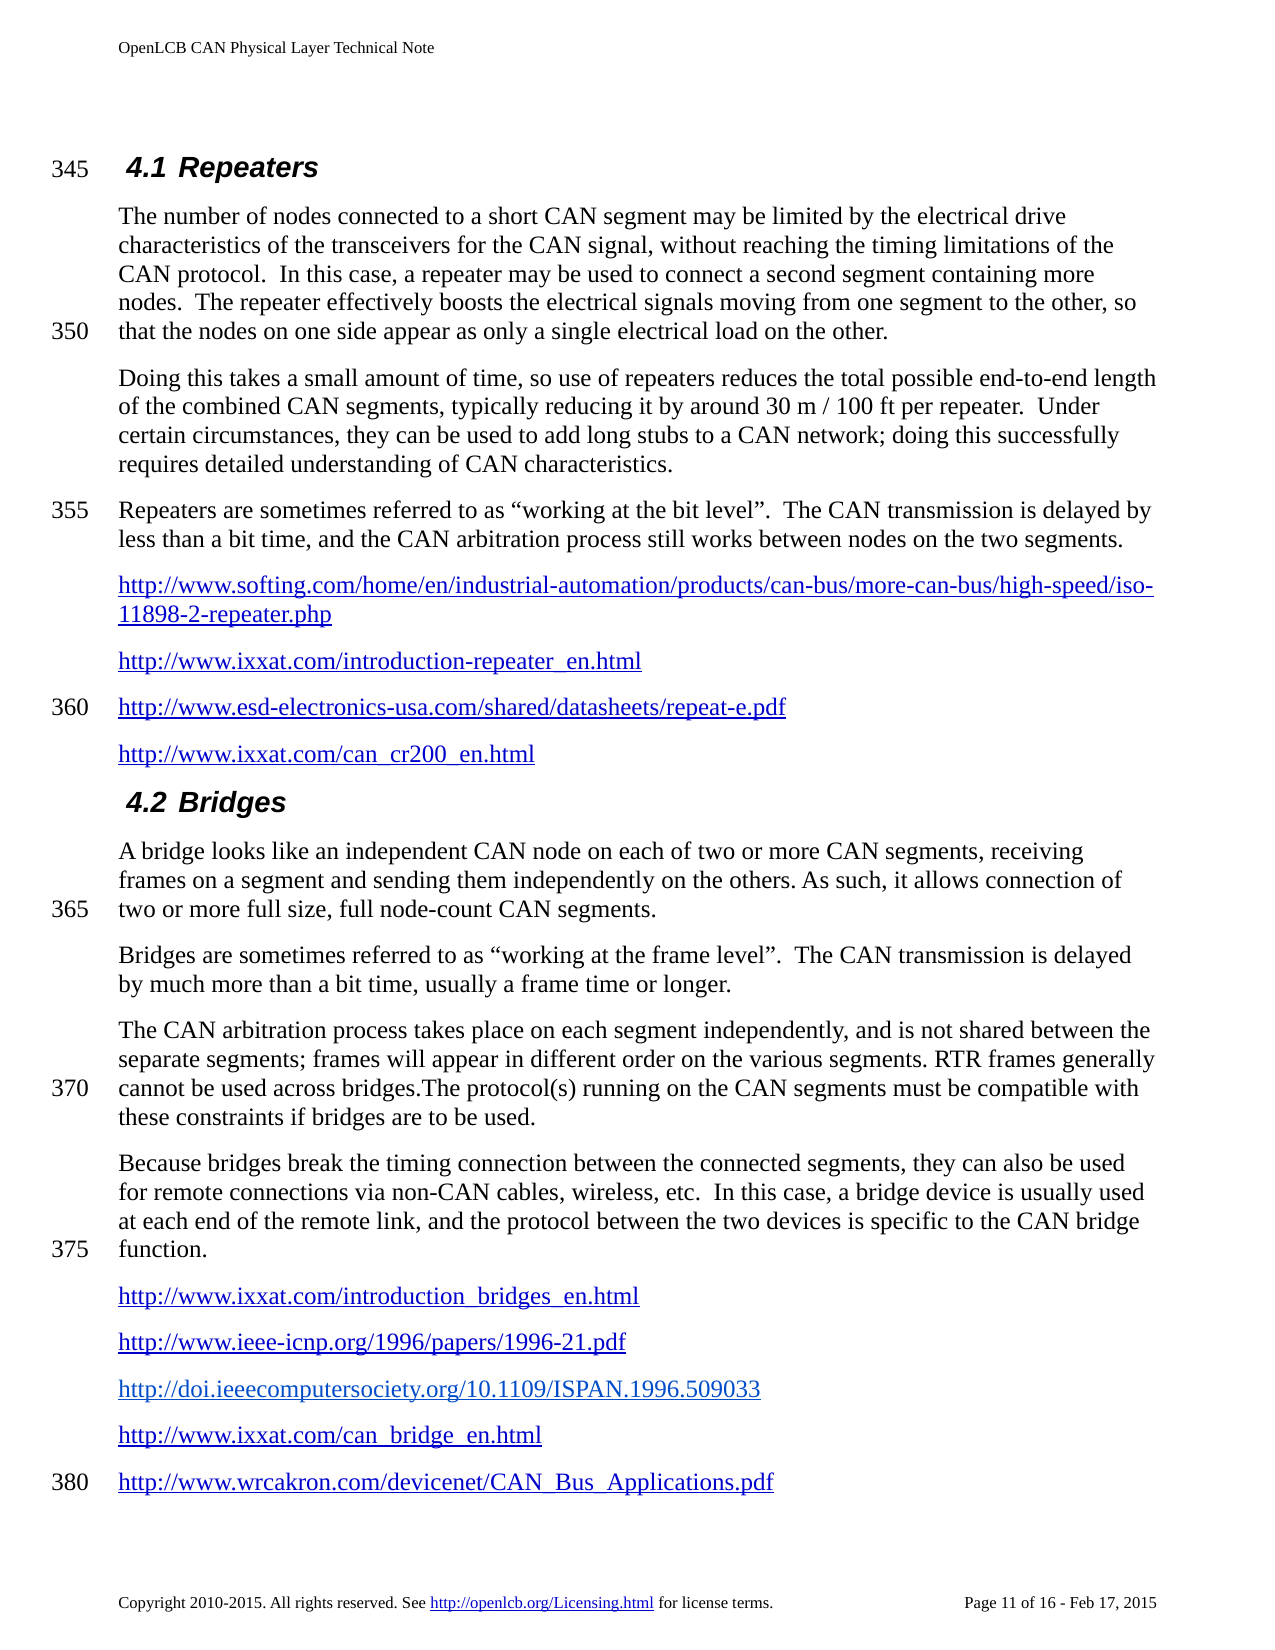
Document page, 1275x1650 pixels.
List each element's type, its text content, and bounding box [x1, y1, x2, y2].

text http://doi.ieeecomputersociety.org/10.1109/ISPAN.1996.509033 [118, 1374, 1157, 1403]
text A bridge looks like an independent CAN node on each of two or more CAN segments, receiving frames on a segment and sending them independently on the others. As such, it allows connection of two or more full size, full node-count CAN segments. [118, 836, 1157, 923]
subtitle Repeaters [118, 150, 1157, 183]
text The CAN arbitration process takes place on each segment independently, and is not shared between the separate segments; frames will appear in different order on the various segments. RTR frames generally cannot be used across bridges.The protocol(s) running on the CAN segments must be compatible with these constraints if bridges are to be used. [118, 1016, 1157, 1131]
text Repeaters are sometimes referred to as “working at the bit level”. The CAN transmission is delayed by less than a bit time, and the CAN arbitration process still works between nodes on the two segments. [118, 495, 1157, 553]
text The number of nodes connected to a short CAN segment may be limited by the electrical drive characteristics of the transceivers for the CAN signal, without reaching the timing limitations of the CAN protocol. In this case, a repeater may be used to connect a second segment containing more nodes. The repeater effectively boosts the electrical signals moving from one segment to the other, so that the nodes on one side appear as only a single electrical load on the other. [118, 201, 1157, 345]
text http://www.ixxat.com/introduction-repeater_en.html [118, 646, 1157, 674]
text http://www.ixxat.com/can_bridge_en.html [118, 1420, 1157, 1449]
text Doing this takes a small amount of time, so use of repeaters reduces the total possible end-to-end length of the combined CAN segments, typically reducing it by around 30 m / 100 ft per repeater. Under certain circumstances, they can be used to add long stubs to a CAN network; doing this successfully requires detailed understanding of CAN characteristics. [118, 363, 1157, 478]
text http://www.esd-electronics-usa.com/shared/datasheets/repeat-e.pdf [118, 692, 1157, 721]
text Because bridges break the timing connection between the connected segments, they can also be used for remote connections via non-CAN cables, wireless, etc. In this case, a bridge device is usually used at each end of the remote link, and the protocol between the two devices is specific to the CAN bridge function. [118, 1148, 1157, 1263]
subtitle Bridges [118, 785, 1157, 819]
text http://www.ixxat.com/can_cr200_en.html [118, 739, 1157, 767]
text http://www.softing.com/home/en/industrial-automation/products/can-bus/more-can-bus/high-speed/iso-11898-2-repeater.php [118, 571, 1157, 628]
text http://www.ieee-icnp.org/1996/papers/1996-21.pdf [118, 1327, 1157, 1356]
text Bridges are sometimes referred to as “working at the frame level”. The CAN transmission is delayed by much more than a bit time, usually a frame time or longer. [118, 940, 1157, 998]
text http://www.ixxat.com/introduction_bridges_en.html [118, 1281, 1157, 1310]
text http://www.wrcakron.com/devicenet/CAN_Bus_Applications.pdf [118, 1467, 1157, 1496]
